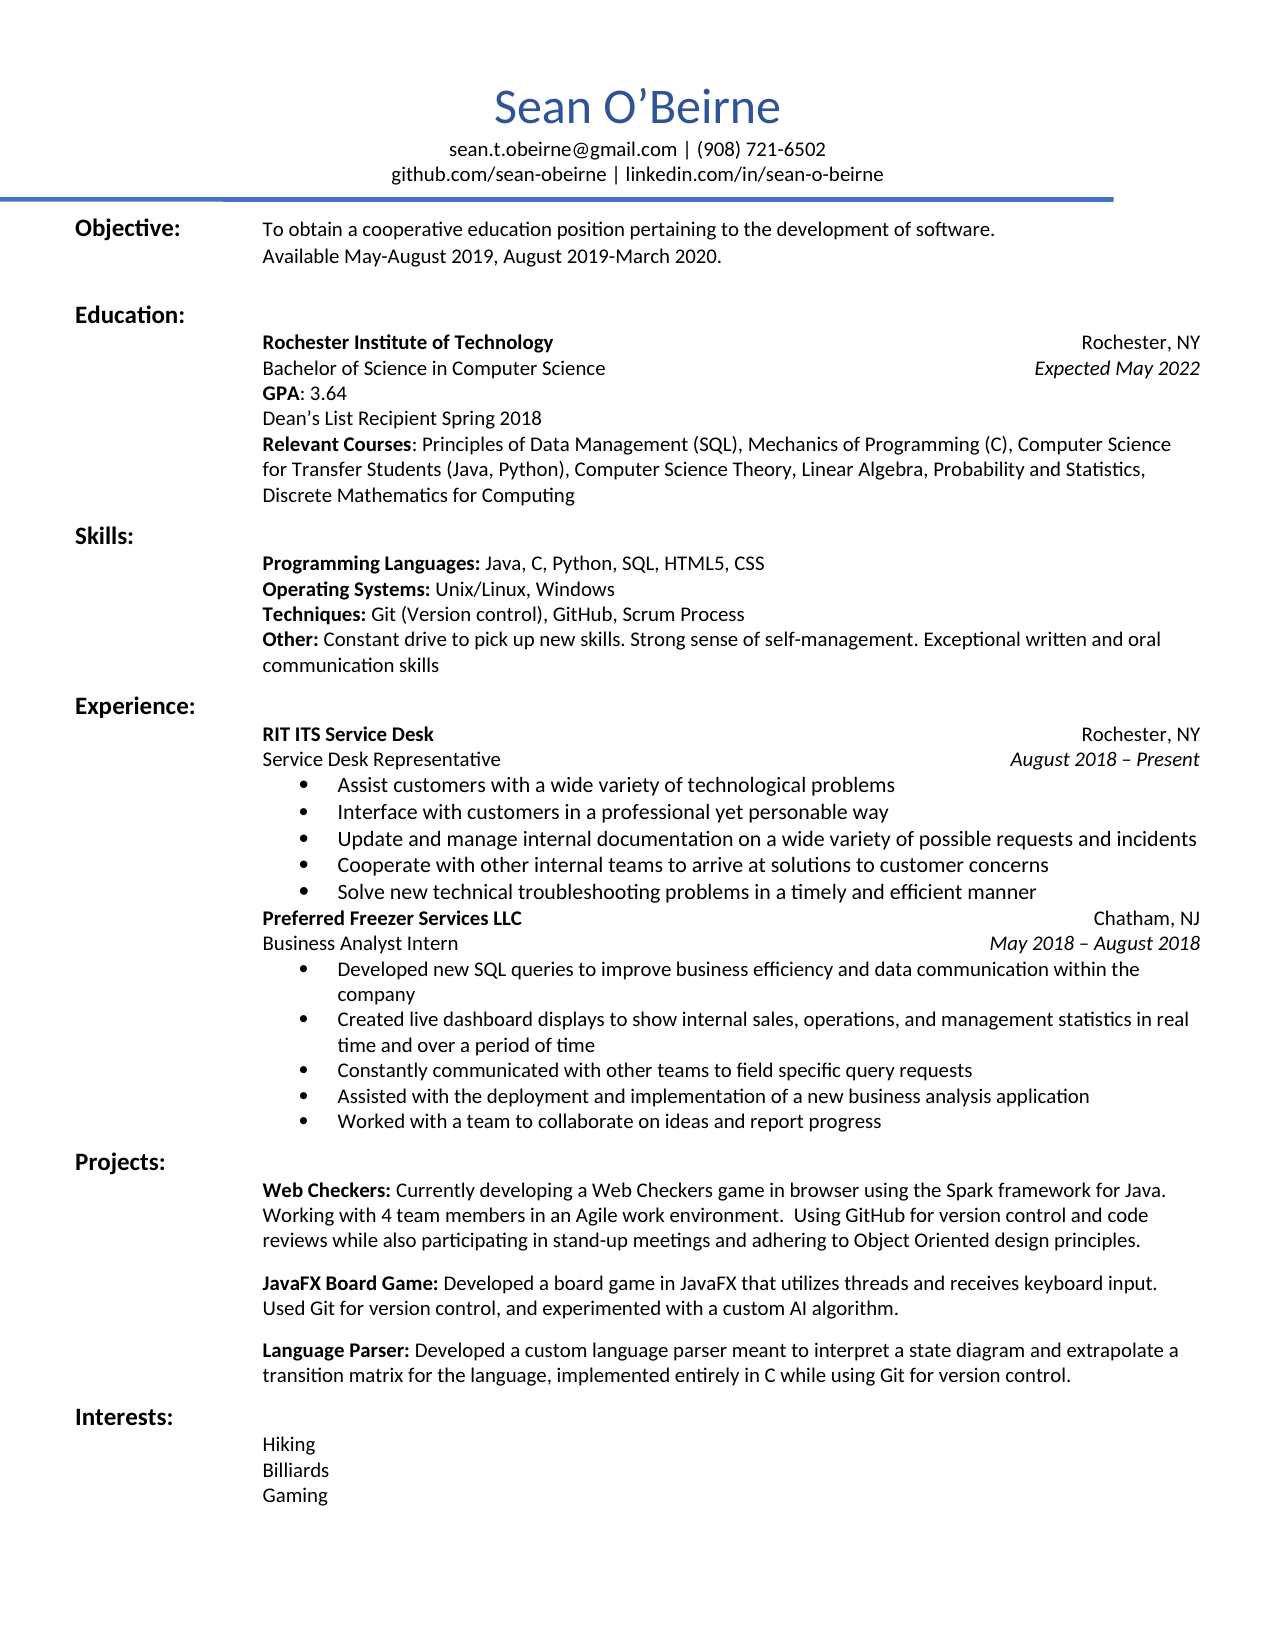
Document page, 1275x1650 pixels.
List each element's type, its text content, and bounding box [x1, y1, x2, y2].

text github.com/sean-obeirne | linkedin.com/in/sean-o-beirne [75, 161, 1200, 187]
list Developed new SQL queries to improve business efficiency and data communication within the company [300, 956, 1200, 1007]
text JavaFX Board Game: Developed a board game in JavaFX that utilizes threads and receives keyboard input. Used Git for version control, and experimented with a custom AI algorithm. [262, 1270, 1200, 1321]
list Assist customers with a wide variety of technological problems [300, 772, 1200, 798]
text Education: [75, 299, 1200, 329]
text Operating Systems: Unix/Linux, Windows [75, 576, 1200, 601]
text Skills: [75, 520, 1200, 550]
list Worked with a team to collaborate on ideas and report progress [300, 1108, 1200, 1134]
text Hiking [225, 1431, 1200, 1457]
text Interests: [75, 1401, 1200, 1431]
text GPA: 3.64 [75, 380, 1200, 406]
text Projects: [75, 1146, 1200, 1177]
text Billiards [225, 1457, 1200, 1482]
text Techniques: Git (Version control), GitHub, Scrum Process [75, 601, 1200, 627]
text Available May-August 2019, August 2019-March 2020. [75, 243, 1200, 268]
list Assisted with the deployment and implementation of a new business analysis application [300, 1083, 1200, 1108]
text Experience: [75, 690, 1200, 721]
text Language Parser: Developed a custom language parser meant to interpret a state diagram and extrapolate a transition matrix for the language, implemented entirely in C while using Git for version control. [262, 1337, 1200, 1388]
text Gaming [225, 1482, 1200, 1508]
list Created live dashboard displays to show internal sales, operations, and management statistics in real time and over a period of time [300, 1007, 1200, 1057]
text Objective: To obtain a cooperative education position pertaining to the development of software. [75, 212, 1200, 243]
text Bachelor of Science in Computer Science Expected May 2022 [75, 355, 1200, 380]
text Service Desk Representative August 2018 – Present [75, 746, 1200, 772]
text Relevant Courses: Principles of Data Management (SQL), Mechanics of Programming (C), Computer Science for Transfer Students (Java, Python), Computer Science Theory, Linear Algebra, Probability and Statistics, Discrete Mathematics for Computing [75, 431, 1200, 507]
text RIT ITS Service Desk Rochester, NY [75, 721, 1200, 746]
list Constantly communicated with other teams to field specific query requests [300, 1057, 1200, 1083]
text Preferred Freezer Services LLC Chatham, NJ [75, 905, 1200, 930]
list Interface with customers in a professional yet personable way [300, 798, 1200, 825]
text Programming Languages: Java, C, Python, SQL, HTML5, CSS [75, 550, 1200, 576]
list Update and manage internal documentation on a wide variety of possible requests and incidents [300, 825, 1200, 852]
text Dean’s List Recipient Spring 2018 [75, 406, 1200, 431]
text sean.t.obeirne@gmail.com | (908) 721-6502 [75, 136, 1200, 161]
text Sean O’Beirne [75, 75, 1200, 136]
list Cooperate with other internal teams to arrive at solutions to customer concerns [300, 852, 1200, 878]
text Business Analyst Intern May 2018 – August 2018 [75, 930, 1200, 956]
text Web Checkers: Currently developing a Web Checkers game in browser using the Spark framework for Java. Working with 4 team members in an Agile work environment. Using GitHub for version control and code reviews while also participating in stand-up meetings and adhering to Object Oriented design principles. [262, 1177, 1200, 1253]
text Other: Constant drive to pick up new skills. Strong sense of self-management. Exceptional written and oral communication skills [75, 627, 1200, 677]
list Solve new technical troubleshooting problems in a timely and efficient manner [300, 878, 1200, 905]
text Rochester Institute of Technology Rochester, NY [75, 329, 1200, 355]
